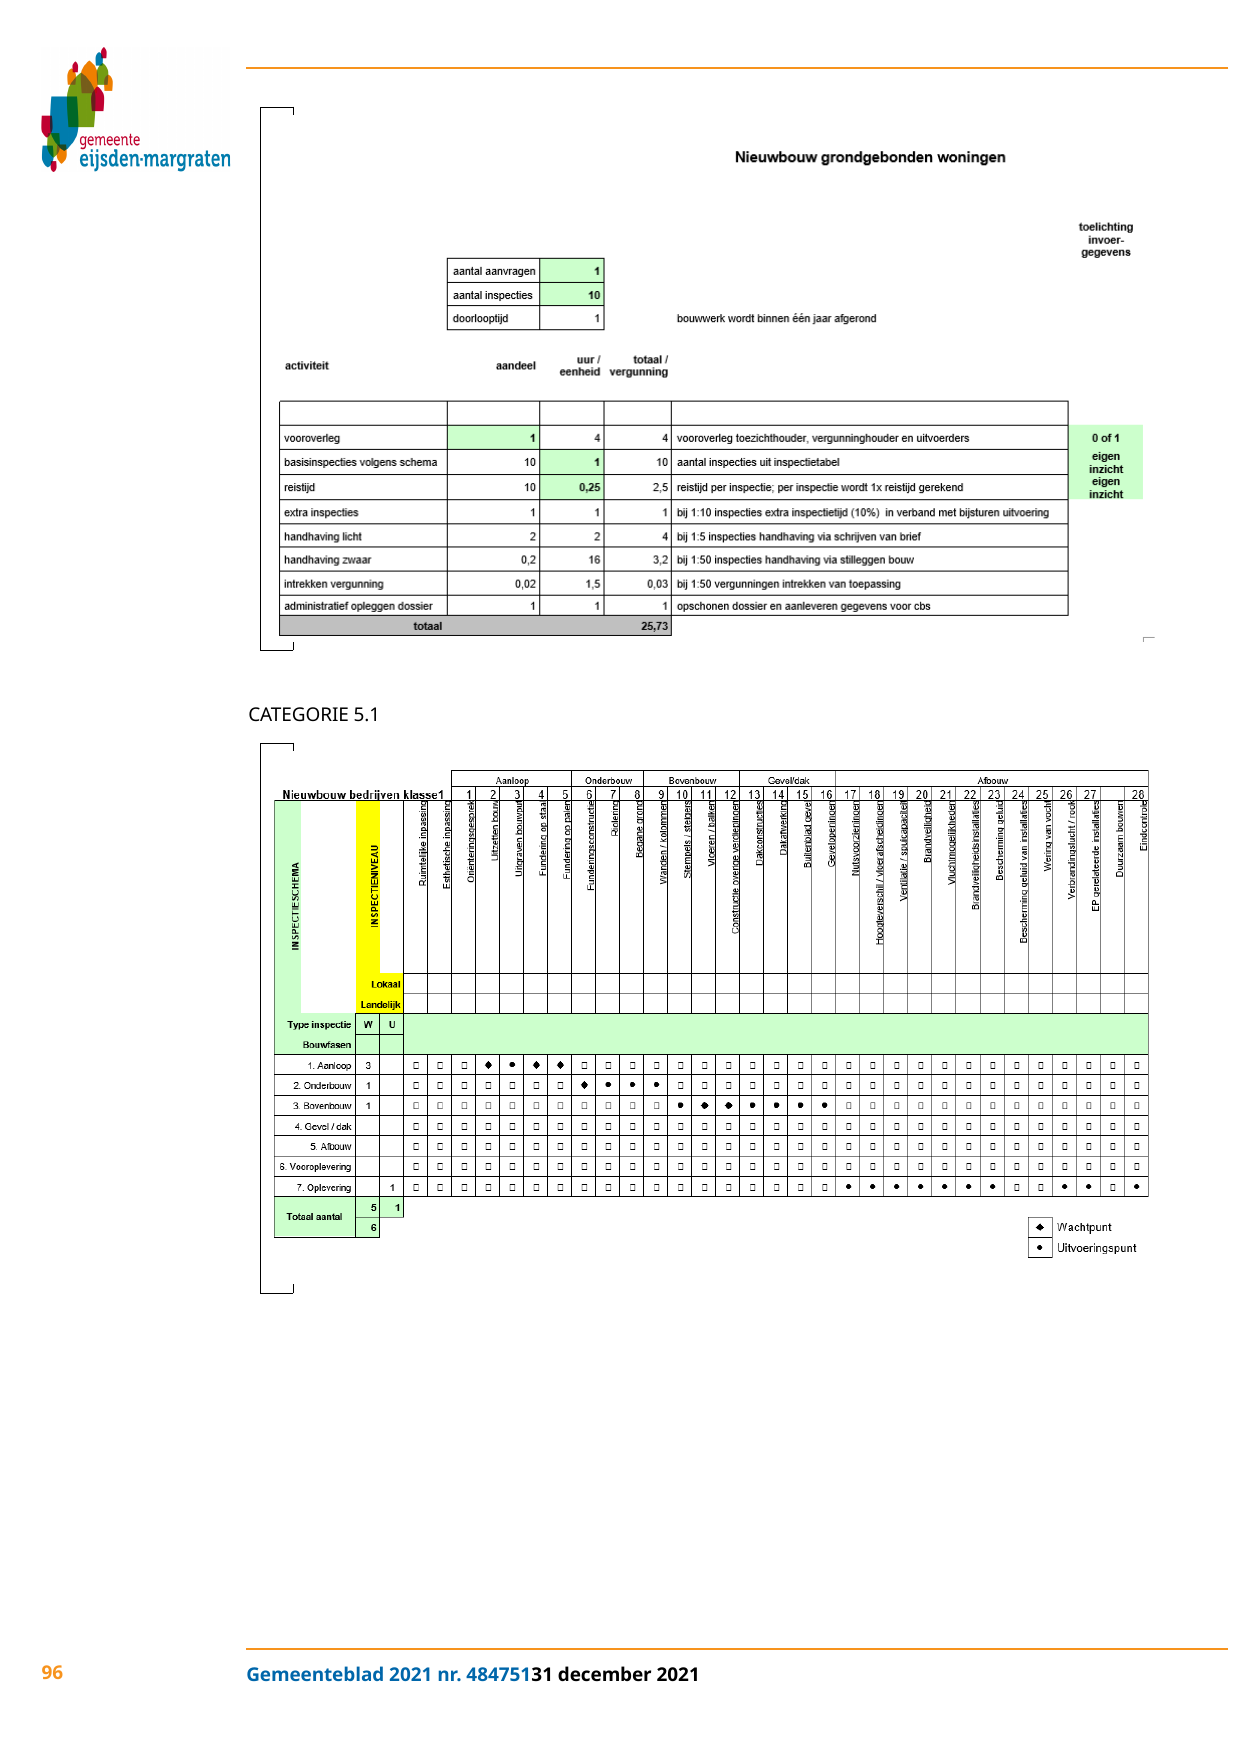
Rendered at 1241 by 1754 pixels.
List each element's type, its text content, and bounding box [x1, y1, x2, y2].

picture [268, 751, 1155, 1284]
text CATEGORIE 5.1 [248, 701, 1152, 727]
picture [268, 115, 1155, 642]
picture [41, 47, 231, 172]
